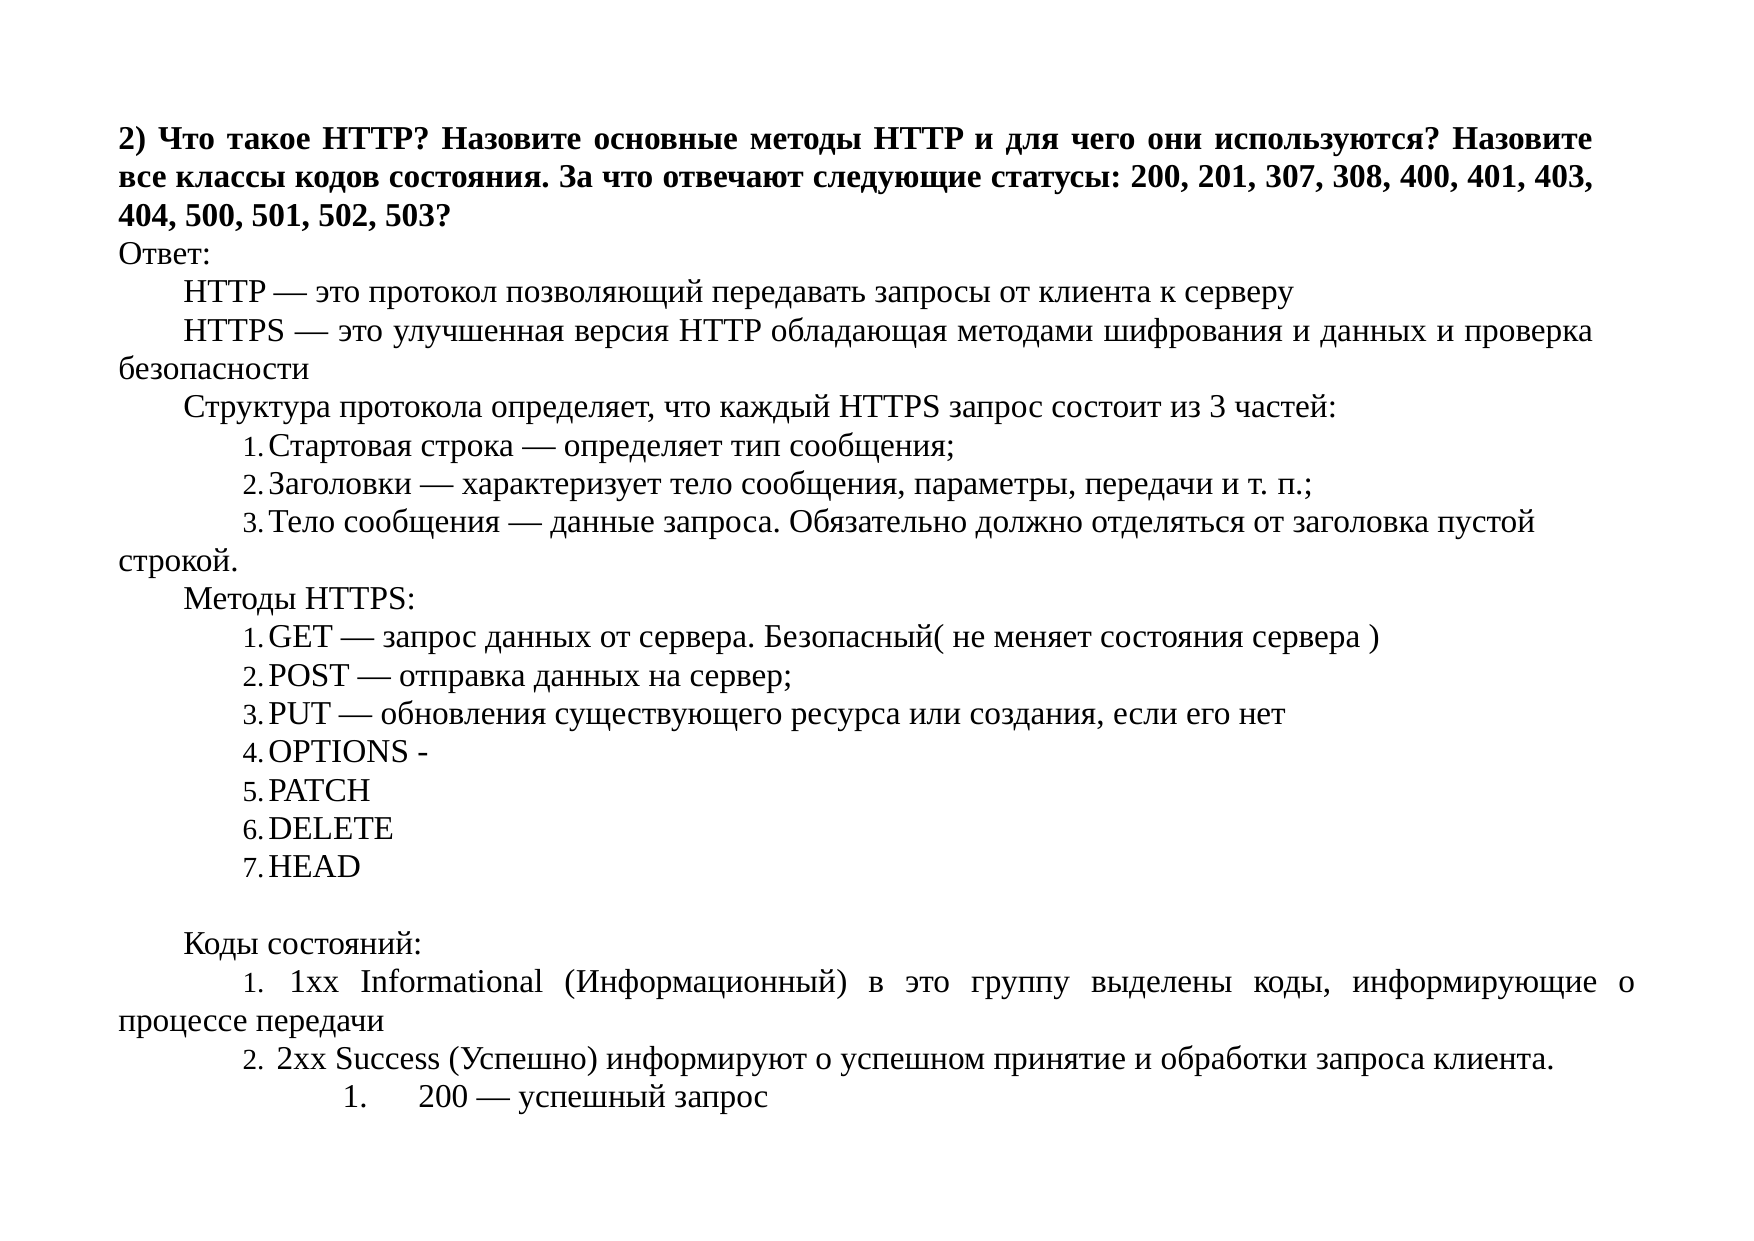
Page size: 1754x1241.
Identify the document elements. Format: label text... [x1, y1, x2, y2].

list DELETE [118, 808, 1636, 846]
text Структура протокола определяет, что каждый HTTPS запрос состоит из 3 частей: [118, 386, 1594, 425]
list PUT — обновления существующего ресурса или создания, если его нет [118, 693, 1636, 731]
list 1хх Informational (Информационный) в это группу выделены коды, информирующие о процессе передачи [118, 961, 1636, 1038]
text Коды состояний: [118, 923, 1594, 961]
text Ответ: [118, 233, 1594, 271]
list Заголовки — характеризует тело сообщения, параметры, передачи и т. п.; [118, 463, 1636, 501]
list Стартовая строка — определяет тип сообщения; [118, 425, 1636, 463]
list POST — отправка данных на сервер; [118, 655, 1636, 693]
list OPTIONS - [118, 731, 1636, 770]
list HEAD [118, 846, 1636, 885]
list PATCH [118, 770, 1636, 808]
text HTTPS — это улучшенная версия HTTP обладающая методами шифрования и данных и проверка безопасности [118, 310, 1594, 386]
text 2) Что такое HTTP? Назовите основные методы HTTP и для чего они используются? Назовите все классы кодов состояния. За что отвечают следующие статусы: 200, 201, 307, 308, 400, 401, 403, 404, 500, 501, 502, 503? [118, 118, 1594, 233]
list 200 — успешный запрос [118, 1076, 1636, 1115]
text Методы HTTPS: [118, 578, 1594, 616]
text HTTP — это протокол позволяющий передавать запросы от клиента к серверу [118, 271, 1594, 310]
list Тело сообщения — данные запроса. Обязательно должно отделяться от заголовка пустой строкой. [118, 501, 1636, 578]
list 2xx Success (Успешно) информируют о успешном принятие и обработки запроса клиента. [118, 1038, 1636, 1076]
list GET — запрос данных от сервера. Безопасный( не меняет состояния сервера ) [118, 616, 1636, 655]
